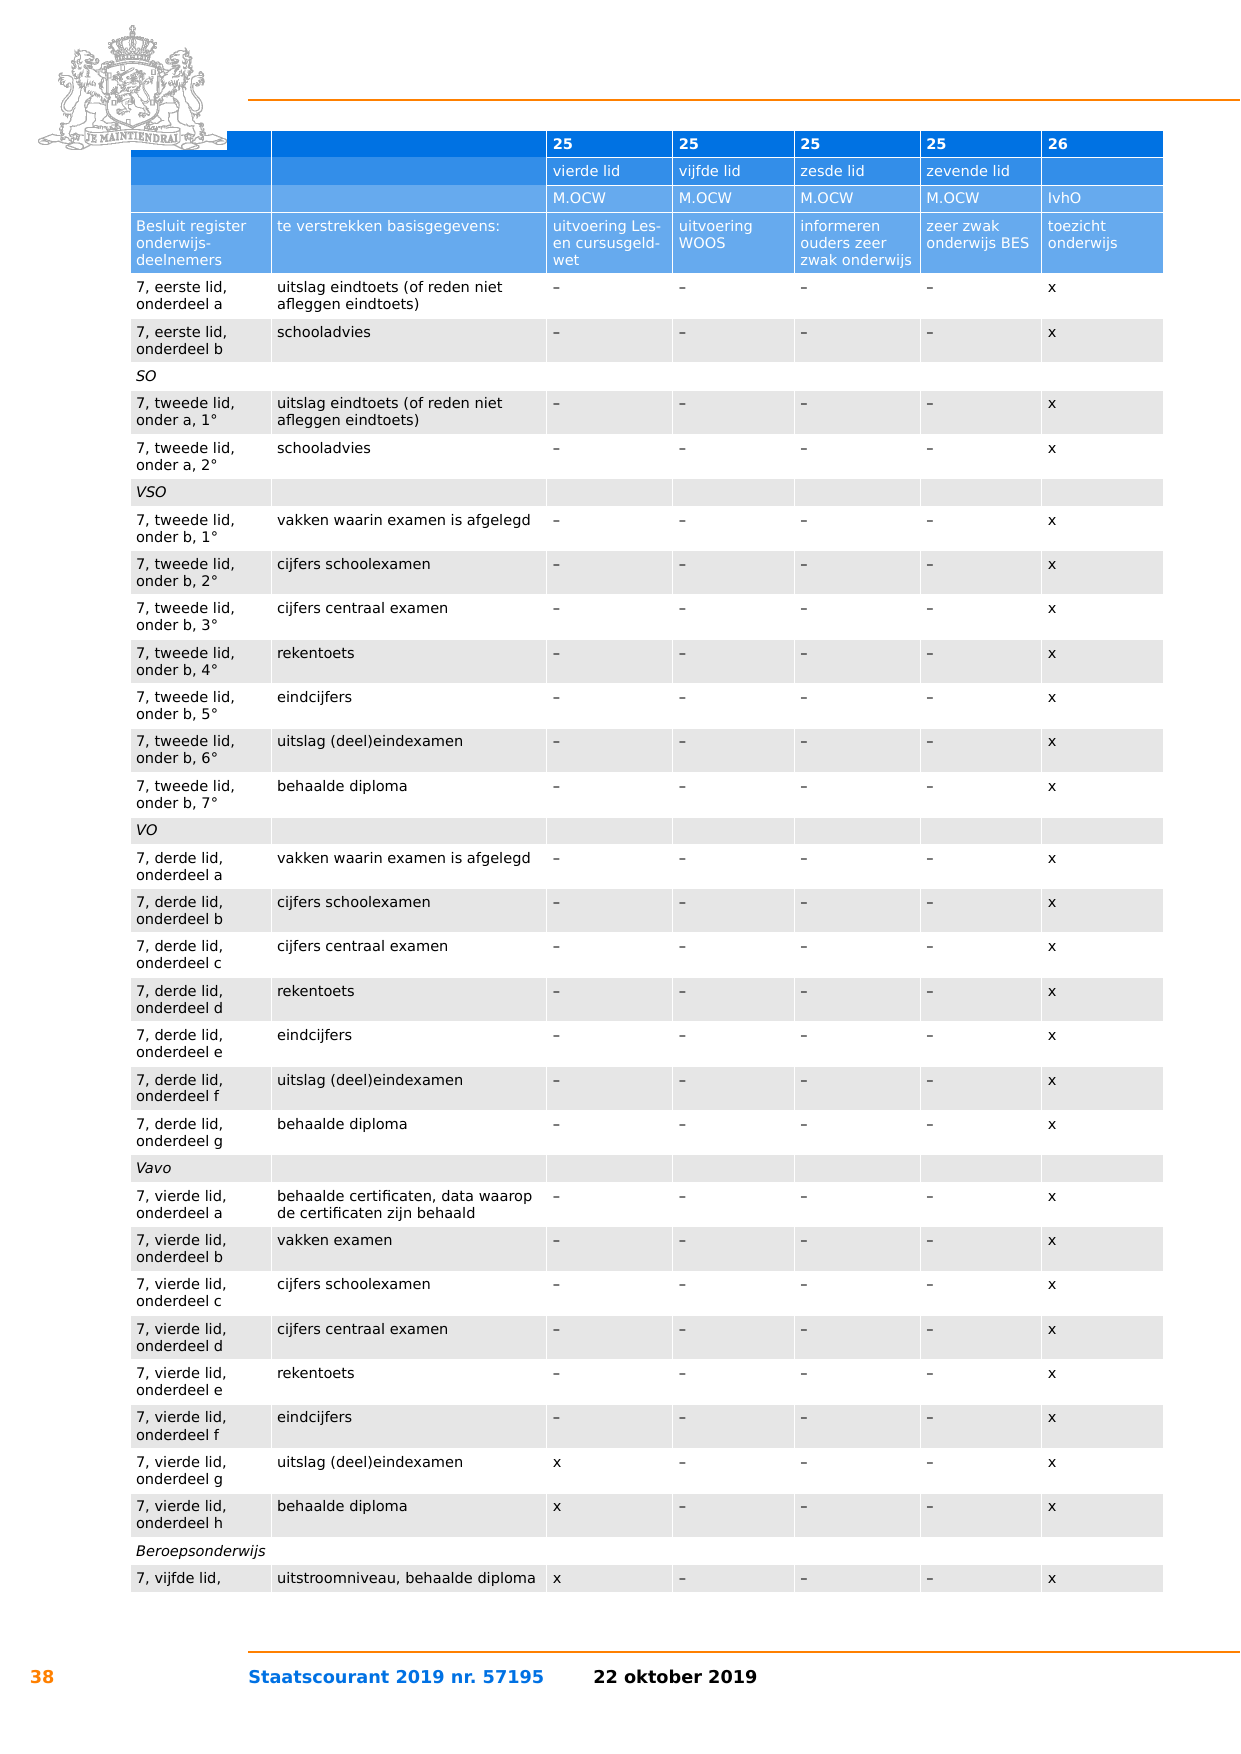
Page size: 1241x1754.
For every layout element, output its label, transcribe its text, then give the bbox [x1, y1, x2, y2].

table_cell 7, tweede lid, onder b, 2° [131, 551, 271, 594]
table_cell behaalde diploma [272, 773, 546, 816]
table_cell – [673, 934, 794, 977]
table_cell – [673, 507, 794, 550]
table_cell zeer zwak onderwijs BES [921, 213, 1041, 273]
table_header 25 [921, 131, 1041, 157]
table_cell – [795, 1183, 920, 1226]
table_cell – [795, 1316, 920, 1359]
table_cell – [547, 1227, 672, 1271]
table_cell 7, vijfde lid, [131, 1565, 271, 1592]
table_cell [1042, 1155, 1163, 1182]
table_cell – [795, 934, 920, 977]
table_cell – [673, 773, 794, 816]
table_cell uitslag (deel)eindexamen [272, 1067, 546, 1110]
table_cell – [795, 773, 920, 816]
table_cell 7, vierde lid, onderdeel e [131, 1360, 271, 1404]
table_cell uitvoering Les- en cursusgeld-wet [547, 213, 672, 273]
table_cell – [673, 1111, 794, 1154]
table_cell – [673, 729, 794, 772]
table_cell 7, tweede lid, onder a, 1° [131, 391, 271, 434]
table_cell – [673, 1449, 794, 1492]
table_cell [547, 1538, 672, 1564]
table_cell M.OCW [795, 186, 920, 212]
table_cell [1042, 479, 1163, 506]
table_cell uitslag eindtoets (of reden niet afleggen eindtoets) [272, 391, 546, 434]
table_cell – [673, 845, 794, 888]
table_cell – [795, 845, 920, 888]
table_cell – [673, 435, 794, 478]
table_cell vakken examen [272, 1227, 546, 1271]
table_cell 7, derde lid, onderdeel c [131, 934, 271, 977]
table_cell [272, 363, 546, 389]
table_cell – [795, 435, 920, 478]
table_cell – [673, 1494, 794, 1537]
table_cell [921, 479, 1041, 506]
table_cell 7, derde lid, onderdeel f [131, 1067, 271, 1110]
table_cell – [795, 1405, 920, 1448]
table_cell uitvoering WOOS [673, 213, 794, 273]
table_cell 7, vierde lid, onderdeel g [131, 1449, 271, 1492]
table_cell [673, 363, 794, 389]
table_cell rekentoets [272, 1360, 546, 1404]
table_cell – [795, 1067, 920, 1110]
table_cell – [547, 1111, 672, 1154]
table_cell 7, tweede lid, onder b, 1° [131, 507, 271, 550]
table_cell [795, 363, 920, 389]
table_cell x [1042, 845, 1163, 888]
table_cell – [547, 978, 672, 1021]
table_cell – [547, 507, 672, 550]
table_cell [795, 1538, 920, 1564]
table_cell x [1042, 1360, 1163, 1404]
table_cell [272, 1155, 546, 1182]
table_cell – [547, 1272, 672, 1315]
table_cell uitslag eindtoets (of reden niet afleggen eindtoets) [272, 275, 546, 318]
table_cell Vavo [131, 1155, 271, 1182]
table_cell – [795, 507, 920, 550]
table_cell – [673, 640, 794, 683]
table_cell 7, tweede lid, onder b, 5° [131, 684, 271, 728]
table_header 25 [547, 131, 672, 157]
table_cell x [1042, 773, 1163, 816]
table_cell x [1042, 1067, 1163, 1110]
table_cell M.OCW [673, 186, 794, 212]
table_cell – [795, 1111, 920, 1154]
table_cell SO [131, 363, 271, 389]
table_cell – [921, 1316, 1041, 1359]
table_cell – [673, 1272, 794, 1315]
table_header 26 [1042, 131, 1163, 157]
table_cell – [547, 275, 672, 318]
table_cell 7, vierde lid, onderdeel c [131, 1272, 271, 1315]
table_cell x [1042, 391, 1163, 434]
table_cell – [921, 1183, 1041, 1226]
table_cell M.OCW [921, 186, 1041, 212]
table_cell – [795, 275, 920, 318]
table_cell – [921, 978, 1041, 1021]
table_cell – [547, 773, 672, 816]
table_cell – [547, 319, 672, 362]
table_cell x [1042, 435, 1163, 478]
table_cell x [547, 1565, 672, 1592]
table_cell [547, 1155, 672, 1182]
table_cell – [673, 1067, 794, 1110]
table_cell – [921, 507, 1041, 550]
table_cell x [1042, 551, 1163, 594]
table_cell – [547, 596, 672, 639]
table_cell M.OCW [547, 186, 672, 212]
table_cell cijfers schoolexamen [272, 1272, 546, 1315]
table_cell – [795, 640, 920, 683]
table_cell – [673, 1227, 794, 1271]
table_cell x [1042, 1183, 1163, 1226]
table_cell – [921, 319, 1041, 362]
table_cell – [547, 1316, 672, 1359]
table_cell [673, 1155, 794, 1182]
table_cell – [547, 729, 672, 772]
table_cell 7, derde lid, onderdeel b [131, 889, 271, 932]
table_cell – [921, 640, 1041, 683]
table_cell [673, 1538, 794, 1564]
table_cell – [921, 551, 1041, 594]
table_cell uitslag (deel)eindexamen [272, 729, 546, 772]
table_cell cijfers centraal examen [272, 1316, 546, 1359]
table_cell [921, 1538, 1041, 1564]
table_cell – [795, 1360, 920, 1404]
table_cell – [547, 1360, 672, 1404]
table_cell – [921, 391, 1041, 434]
table_cell schooladvies [272, 435, 546, 478]
table_cell – [547, 889, 672, 932]
table_cell te verstrekken basisgegevens: [272, 213, 546, 273]
table_cell x [1042, 1316, 1163, 1359]
table_cell 7, tweede lid, onder b, 3° [131, 596, 271, 639]
table_cell behaalde diploma [272, 1111, 546, 1154]
table_cell – [921, 1449, 1041, 1492]
table_cell x [1042, 684, 1163, 728]
table_cell – [673, 1565, 794, 1592]
table_cell – [673, 1405, 794, 1448]
table_cell x [1042, 507, 1163, 550]
table_cell eindcijfers [272, 1022, 546, 1066]
table_cell 7, vierde lid, onderdeel b [131, 1227, 271, 1271]
table_cell – [673, 1360, 794, 1404]
table_header 25 [795, 131, 920, 157]
table_cell 7, eerste lid, onderdeel a [131, 275, 271, 318]
table_cell [673, 479, 794, 506]
table_cell rekentoets [272, 978, 546, 1021]
table_cell – [921, 275, 1041, 318]
table_cell – [547, 391, 672, 434]
table_cell – [795, 889, 920, 932]
table_cell [795, 479, 920, 506]
table_cell – [921, 1067, 1041, 1110]
table_cell – [921, 1272, 1041, 1315]
table_cell – [921, 934, 1041, 977]
table_cell – [673, 1183, 794, 1226]
table_cell uitstroomniveau, behaalde diploma [272, 1565, 546, 1592]
table_cell [673, 818, 794, 844]
table_cell – [795, 1494, 920, 1537]
table_cell – [795, 319, 920, 362]
table_cell – [795, 1449, 920, 1492]
table_cell x [1042, 1227, 1163, 1271]
table_header [272, 131, 546, 157]
table_cell 7, tweede lid, onder b, 4° [131, 640, 271, 683]
table_cell vakken waarin examen is afgelegd [272, 507, 546, 550]
table_cell x [1042, 889, 1163, 932]
table_cell 7, derde lid, onderdeel d [131, 978, 271, 1021]
table_cell toezicht onderwijs [1042, 213, 1163, 273]
table_cell x [1042, 275, 1163, 318]
table_cell – [673, 1022, 794, 1066]
table_cell rekentoets [272, 640, 546, 683]
table_cell [1042, 818, 1163, 844]
table_cell 7, derde lid, onderdeel e [131, 1022, 271, 1066]
table_cell [547, 479, 672, 506]
table_cell [547, 363, 672, 389]
table_cell – [673, 889, 794, 932]
table_cell – [921, 1405, 1041, 1448]
table_cell [921, 363, 1041, 389]
table_cell – [673, 391, 794, 434]
table_cell – [921, 1111, 1041, 1154]
table_cell – [795, 1227, 920, 1271]
table_cell 7, eerste lid, onderdeel b [131, 319, 271, 362]
table_cell [1042, 363, 1163, 389]
table_cell – [673, 684, 794, 728]
table_cell – [795, 1022, 920, 1066]
table_cell x [1042, 1494, 1163, 1537]
table_cell – [547, 640, 672, 683]
table_cell 7, vierde lid, onderdeel d [131, 1316, 271, 1359]
table_cell 7, derde lid, onderdeel a [131, 845, 271, 888]
table_cell – [921, 773, 1041, 816]
table_cell – [921, 596, 1041, 639]
table_cell – [795, 684, 920, 728]
table_cell x [1042, 596, 1163, 639]
table_cell behaalde certificaten, data waarop de certificaten zijn behaald [272, 1183, 546, 1226]
table_cell x [547, 1494, 672, 1537]
table_cell uitslag (deel)eindexamen [272, 1449, 546, 1492]
table_cell – [795, 729, 920, 772]
table_cell x [1042, 1405, 1163, 1448]
table_cell – [673, 551, 794, 594]
table_cell – [547, 1067, 672, 1110]
table_cell – [921, 729, 1041, 772]
table_cell 7, vierde lid, onderdeel h [131, 1494, 271, 1537]
table_cell – [547, 845, 672, 888]
table_cell vijfde lid [673, 158, 794, 185]
table_cell x [547, 1449, 672, 1492]
table_cell cijfers schoolexamen [272, 889, 546, 932]
table_cell – [921, 1565, 1041, 1592]
table_cell zesde lid [795, 158, 920, 185]
table_cell x [1042, 640, 1163, 683]
table_cell – [547, 1405, 672, 1448]
table_cell vierde lid [547, 158, 672, 185]
table_cell cijfers schoolexamen [272, 551, 546, 594]
table_cell informeren ouders zeer zwak onderwijs [795, 213, 920, 273]
table_cell – [921, 684, 1041, 728]
table_cell – [921, 1022, 1041, 1066]
table_cell x [1042, 1565, 1163, 1592]
table_cell – [547, 435, 672, 478]
table_cell – [921, 1227, 1041, 1271]
table_header 25 [673, 131, 794, 157]
table_cell eindcijfers [272, 684, 546, 728]
table_cell cijfers centraal examen [272, 934, 546, 977]
table_cell VSO [131, 479, 271, 506]
table_cell [921, 818, 1041, 844]
table_cell vakken waarin examen is afgelegd [272, 845, 546, 888]
table_cell schooladvies [272, 319, 546, 362]
table_cell x [1042, 1449, 1163, 1492]
table_cell x [1042, 1111, 1163, 1154]
table_cell – [547, 934, 672, 977]
table_cell [795, 818, 920, 844]
table_cell x [1042, 978, 1163, 1021]
table_cell x [1042, 729, 1163, 772]
table_header [131, 131, 271, 157]
table_cell – [921, 889, 1041, 932]
table_cell – [547, 551, 672, 594]
table_cell VO [131, 818, 271, 844]
table_cell cijfers centraal examen [272, 596, 546, 639]
table_cell – [795, 1272, 920, 1315]
table_cell [547, 818, 672, 844]
table_cell – [673, 275, 794, 318]
table_cell 7, derde lid, onderdeel g [131, 1111, 271, 1154]
table_cell – [673, 1316, 794, 1359]
table_cell behaalde diploma [272, 1494, 546, 1537]
table_cell 7, vierde lid, onderdeel a [131, 1183, 271, 1226]
table_cell x [1042, 319, 1163, 362]
table_cell – [673, 596, 794, 639]
table_cell x [1042, 1022, 1163, 1066]
table_cell [921, 1155, 1041, 1182]
table_cell [272, 818, 546, 844]
table_cell – [921, 845, 1041, 888]
table_cell [1042, 1538, 1163, 1564]
table_cell – [921, 1360, 1041, 1404]
table_cell – [795, 551, 920, 594]
table_cell – [547, 684, 672, 728]
table_cell – [795, 978, 920, 1021]
table_cell zevende lid [921, 158, 1041, 185]
table_cell 7, tweede lid, onder b, 7° [131, 773, 271, 816]
table_cell x [1042, 934, 1163, 977]
table_cell 7, tweede lid, onder b, 6° [131, 729, 271, 772]
table_cell [1042, 158, 1163, 185]
table_cell – [795, 391, 920, 434]
table_cell eindcijfers [272, 1405, 546, 1448]
table_cell Besluit register onderwijs-deelnemers [131, 213, 271, 273]
table_cell Beroepsonderwijs [131, 1538, 546, 1564]
table_cell – [547, 1183, 672, 1226]
table_cell – [921, 1494, 1041, 1537]
table_cell 7, tweede lid, onder a, 2° [131, 435, 271, 478]
table_cell 7, vierde lid, onderdeel f [131, 1405, 271, 1448]
table_cell – [795, 1565, 920, 1592]
table_cell [272, 479, 546, 506]
picture [38, 25, 227, 150]
table_cell x [1042, 1272, 1163, 1315]
table_cell – [795, 596, 920, 639]
table_cell – [921, 435, 1041, 478]
table_cell [795, 1155, 920, 1182]
table_cell – [547, 1022, 672, 1066]
table_cell – [673, 978, 794, 1021]
table_cell – [673, 319, 794, 362]
table_cell IvhO [1042, 186, 1163, 212]
